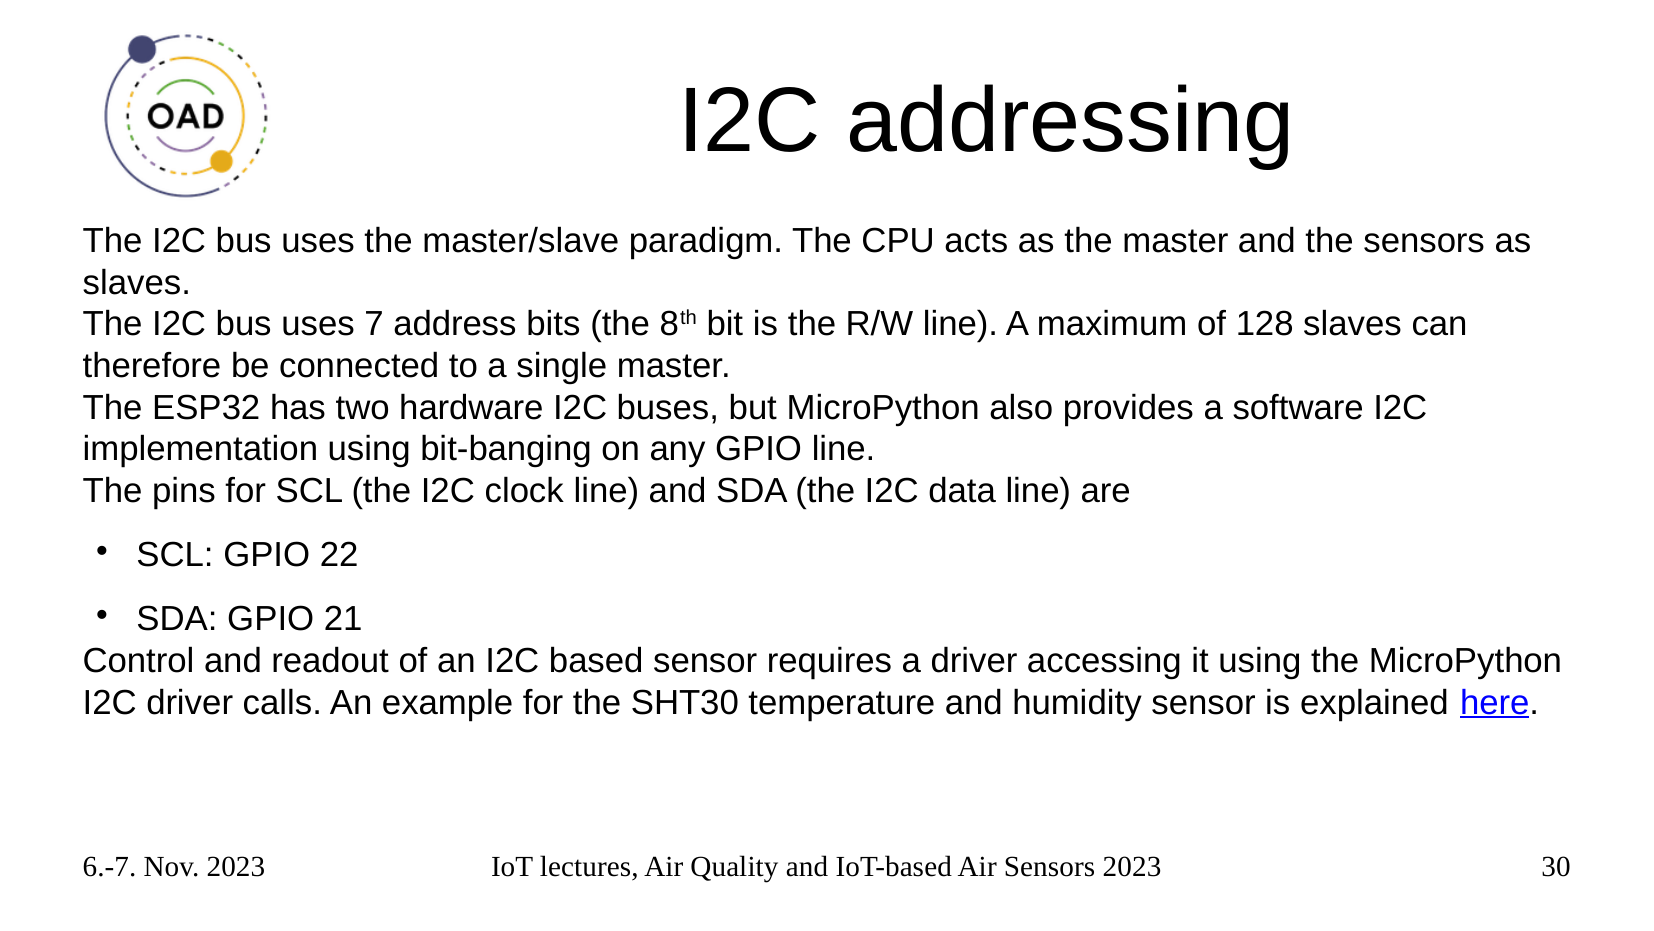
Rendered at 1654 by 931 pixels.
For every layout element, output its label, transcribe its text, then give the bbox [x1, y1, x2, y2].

list The I2C bus uses the master/slave paradigm. The CPU acts as the master and the sensors as slaves. The I2C bus uses 7 address bits (the 8th bit is the R/W line). A maximum of 128 slaves can therefore be connected to a single master. The ESP32 has two hardware I2C buses, but MicroPython also provides a software I2C implementation using bit-banging on any GPIO line. The pins for SCL (the I2C clock line) and SDA (the I2C data line) are SCL: GPIO 22 SDA: GPIO 21 Control and readout of an I2C based sensor requires a driver accessing it using the MicroPython I2C driver calls. An example for the SHT30 temperature and humidity sensor is explained here. [82, 217, 1571, 757]
picture [64, 20, 302, 218]
title I2C addressing [403, 37, 1571, 193]
